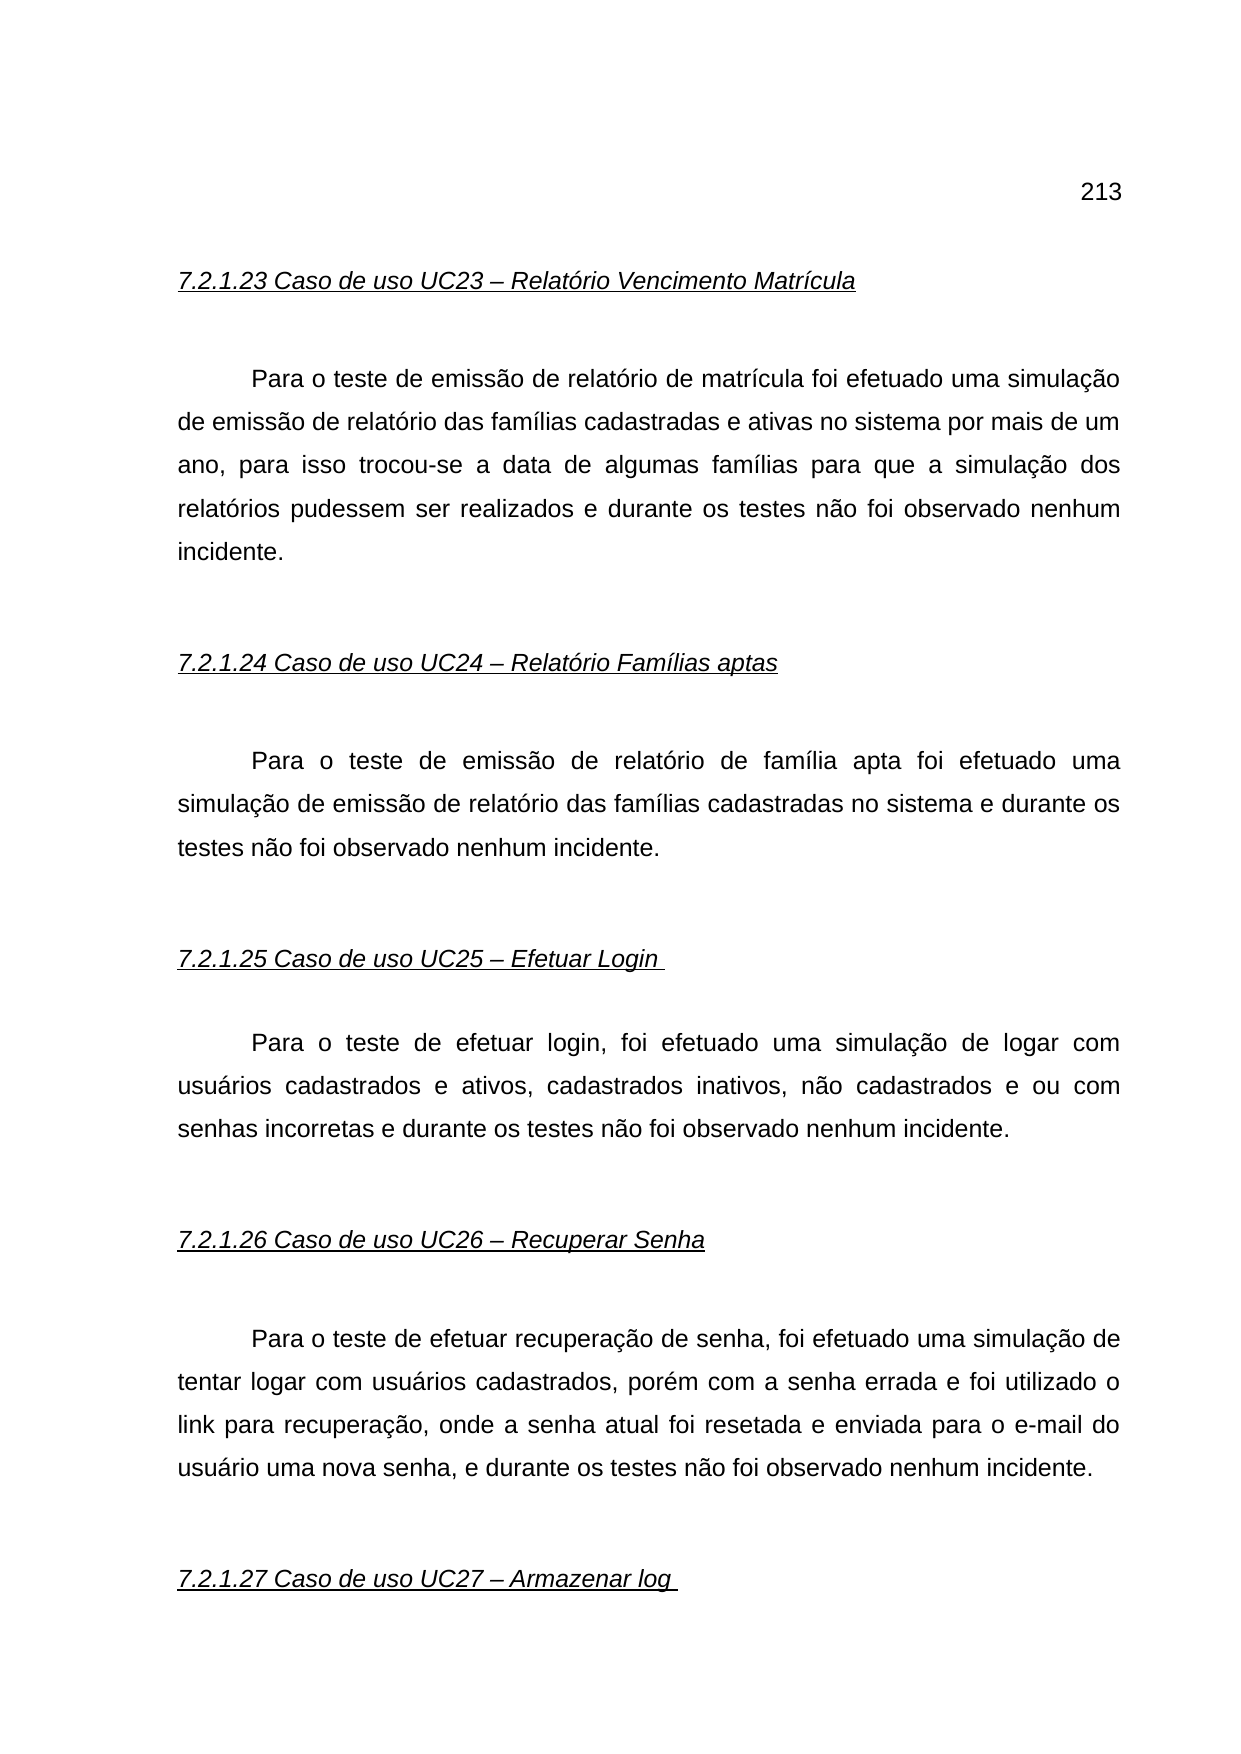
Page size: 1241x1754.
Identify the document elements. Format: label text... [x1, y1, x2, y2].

subtitle 7.2.1.27 Caso de uso UC27 – Armazenar log [177, 1564, 1122, 1593]
text Para o teste de emissão de relatório de família apta foi efetuado uma simulação de emissão de relatório das famílias cadastradas no sistema e durante os testes não foi observado nenhum incidente. [177, 746, 1122, 861]
subtitle 7.2.1.24 Caso de uso UC24 – Relatório Famílias aptas [177, 648, 1122, 676]
subtitle 7.2.1.26 Caso de uso UC26 – Recuperar Senha [177, 1226, 1122, 1254]
text Para o teste de efetuar recuperação de senha, foi efetuado uma simulação de tentar logar com usuários cadastrados, porém com a senha errada e foi utilizado o link para recuperação, onde a senha atual foi resetada e enviada para o e-mail do usuário uma nova senha, e durante os testes não foi observado nenhum incidente. [177, 1324, 1122, 1482]
text Para o teste de emissão de relatório de matrícula foi efetuado uma simulação de emissão de relatório das famílias cadastradas e ativas no sistema por mais de um ano, para isso trocou-se a data de algumas famílias para que a simulação dos relatórios pudessem ser realizados e durante os testes não foi observado nenhum incidente. [177, 364, 1122, 565]
subtitle 7.2.1.25 Caso de uso UC25 – Efetuar Login [177, 944, 1122, 972]
text Para o teste de efetuar login, foi efetuado uma simulação de logar com usuários cadastrados e ativos, cadastrados inativos, não cadastrados e ou com senhas incorretas e durante os testes não foi observado nenhum incidente. [177, 1028, 1122, 1143]
subtitle 7.2.1.23 Caso de uso UC23 – Relatório Vencimento Matrícula [177, 266, 1122, 294]
